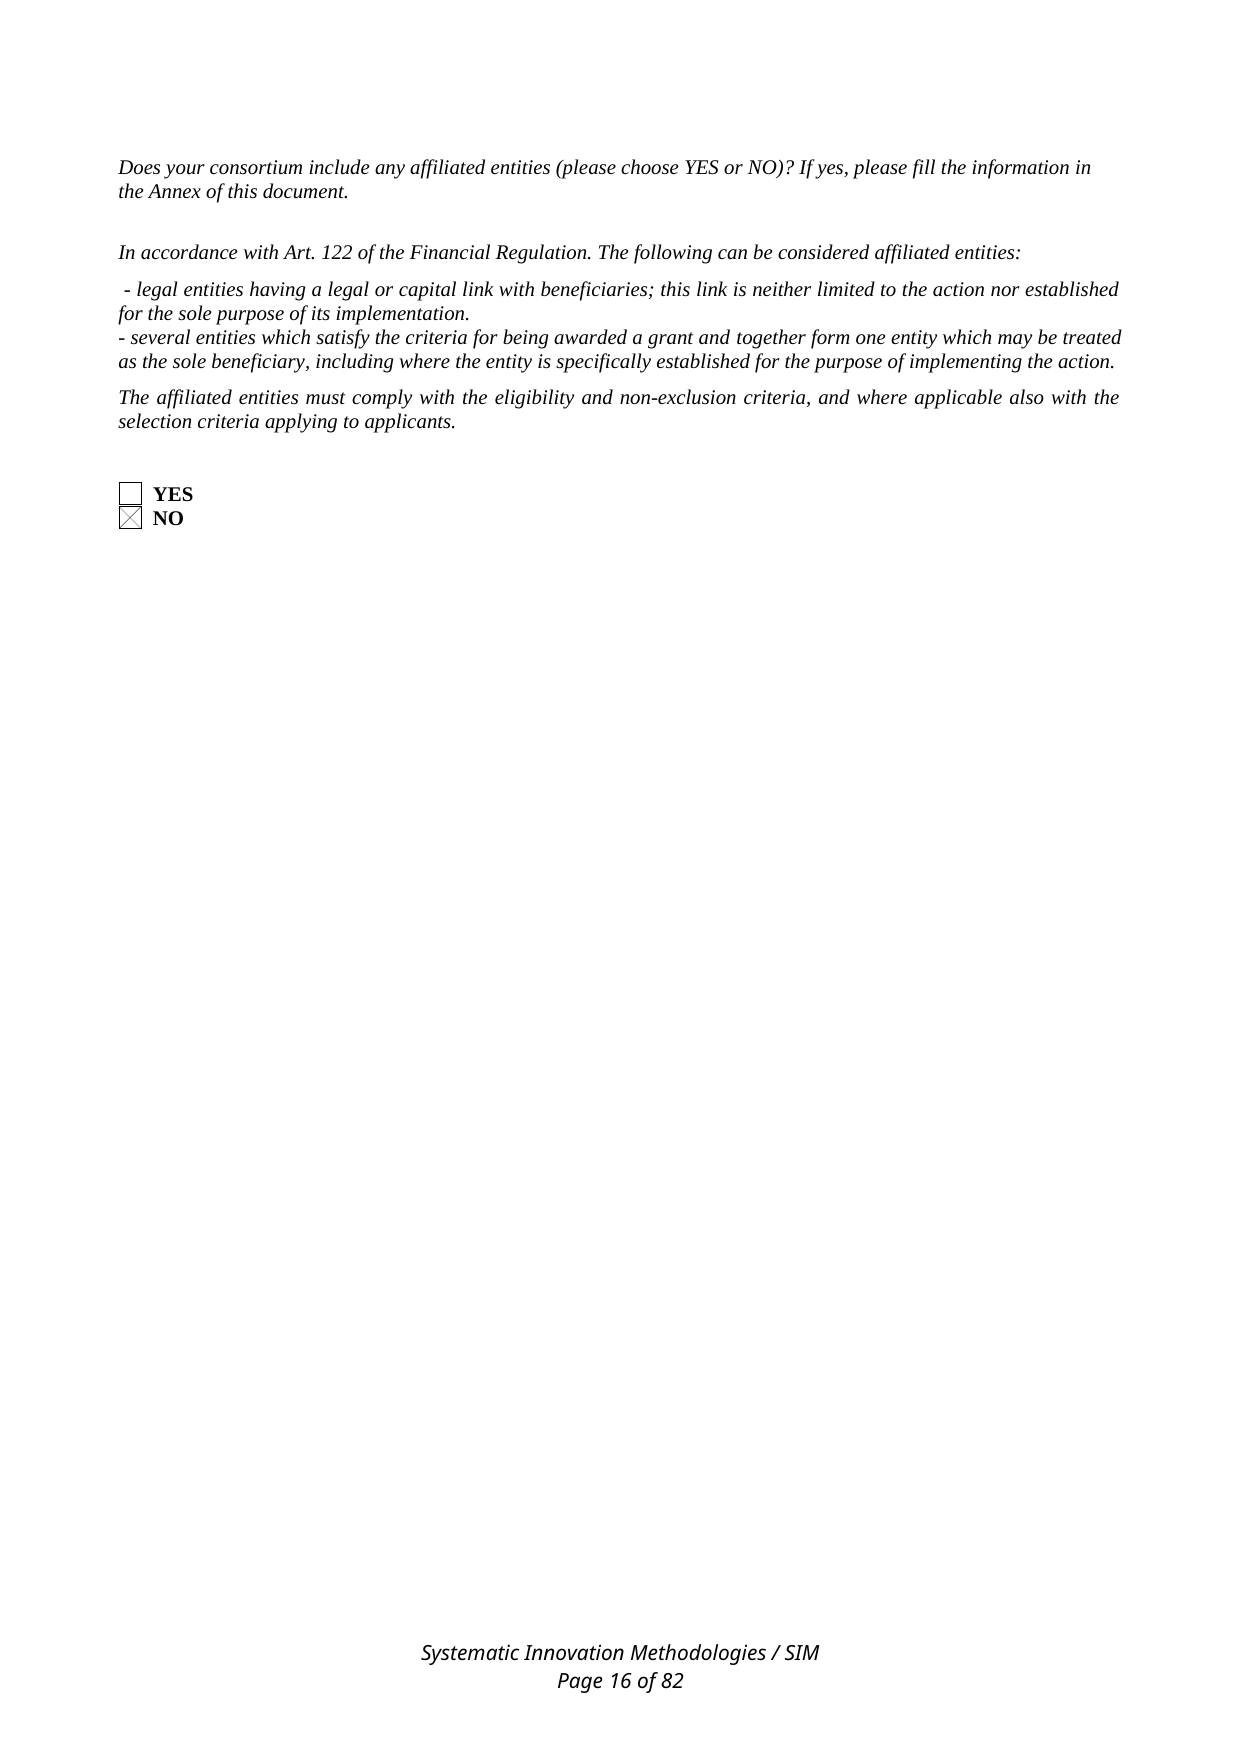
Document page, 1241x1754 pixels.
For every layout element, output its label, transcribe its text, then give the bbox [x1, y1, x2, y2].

text NO [142, 506, 1122, 529]
text - several entities which satisfy the criteria for being awarded a grant and together form one entity which may be treated as the sole beneficiary, including where the entity is specifically established for the purpose of implementing the action. [118, 324, 1122, 373]
text [121, 519, 139, 528]
text [120, 509, 129, 526]
text Does your consortium include any affiliated entities (please choose YES or NO)? If yes, please fill the information in the Annex of this document. [118, 155, 1122, 203]
text [121, 507, 139, 516]
text The affiliated entities must comply with the eligibility and non-exclusion criteria, and where applicable also with the selection criteria applying to applicants. [118, 385, 1122, 433]
text In accordance with Art. 122 of the Financial Regulation. The following can be considered affiliated entities: [118, 240, 1122, 264]
text YES [118, 481, 1122, 506]
text [131, 508, 141, 527]
text - legal entities having a legal or capital link with beneficiaries; this link is neither limited to the action nor established for the sole purpose of its implementation. [118, 276, 1122, 324]
